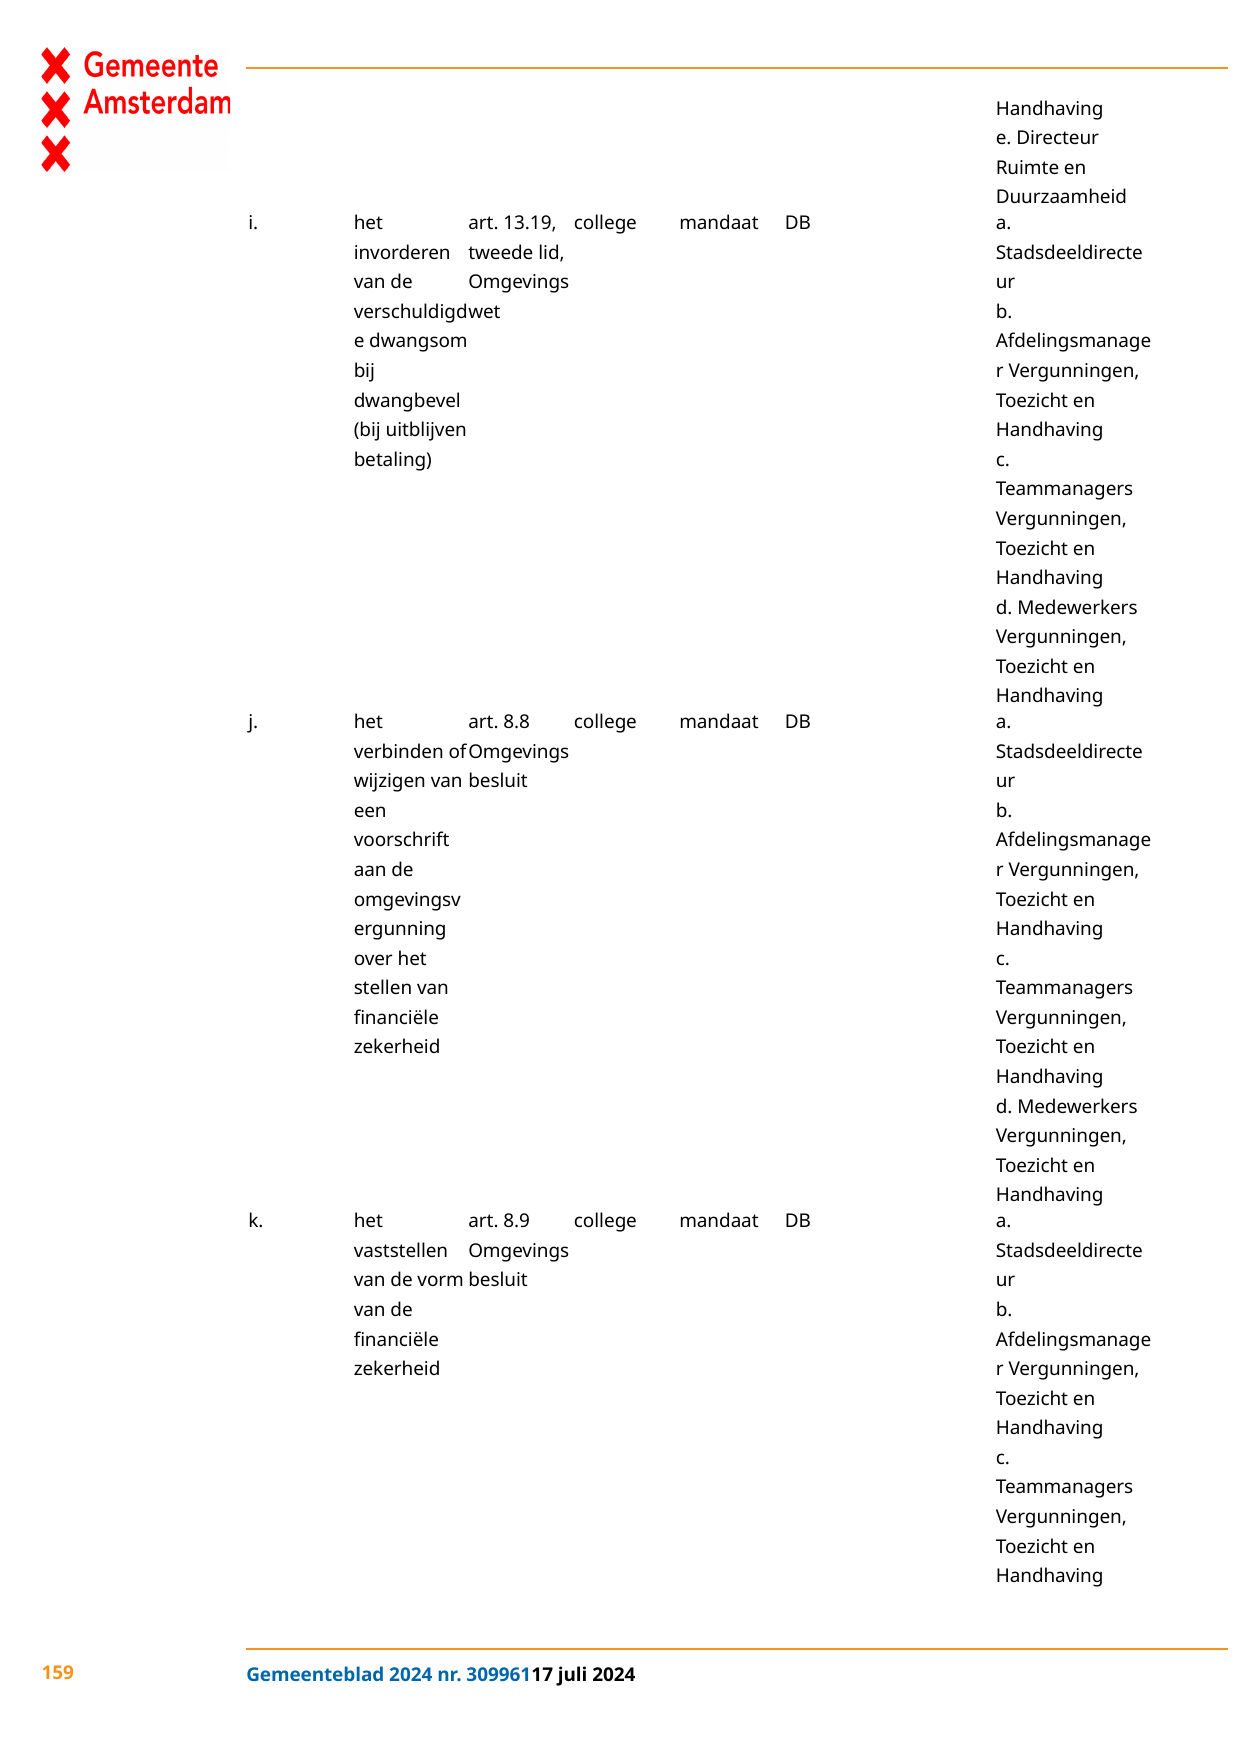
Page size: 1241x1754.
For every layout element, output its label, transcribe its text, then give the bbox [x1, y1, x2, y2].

table_cell het verbinden of wijzigen van een voorschrift aan de omgevingsvergunning over het stellen van financiële zekerheid [354, 708, 468, 1207]
picture [41, 47, 231, 172]
table_cell college [574, 209, 679, 708]
table_cell [890, 209, 996, 708]
table_cell art. 13.19, tweede lid, Omgevingswet [468, 209, 574, 708]
table_cell a. Stadsdeeldirecteur b. Afdelingsmanager Vergunningen, Toezicht en Handhaving c. Teammanagers Vergunningen, Toezicht en Handhaving d. Medewerkers Vergunningen, Toezicht en Handhaving [996, 209, 1152, 708]
table_cell mandaat [679, 209, 784, 708]
table_cell [574, 95, 679, 209]
table_cell [468, 95, 574, 209]
table_cell DB [785, 1208, 890, 1588]
table_cell [248, 95, 353, 209]
table_cell j. [248, 708, 353, 1207]
table_cell art. 8.8 Omgevingsbesluit [468, 708, 574, 1207]
table_cell k. [248, 1208, 353, 1588]
table_cell college [574, 708, 679, 1207]
table_cell [890, 708, 996, 1207]
table_cell [890, 95, 996, 209]
table_cell a. Stadsdeeldirecteur b. Afdelingsmanager Vergunningen, Toezicht en Handhaving c. Teammanagers Vergunningen, Toezicht en Handhaving [996, 1208, 1152, 1588]
table_cell art. 8.9 Omgevingsbesluit [468, 1208, 574, 1588]
table_cell [785, 95, 890, 209]
table_cell [890, 1208, 996, 1588]
table_cell a. Stadsdeeldirecteur b. Afdelingsmanager Vergunningen, Toezicht en Handhaving c. Teammanagers Vergunningen, Toezicht en Handhaving d. Medewerkers Vergunningen, Toezicht en Handhaving [996, 708, 1152, 1207]
table_cell college [574, 1208, 679, 1588]
table_cell mandaat [679, 708, 784, 1207]
table_cell i. [248, 209, 353, 708]
table_cell Handhaving e. Directeur Ruimte en Duurzaamheid [996, 95, 1152, 209]
table_cell [354, 95, 468, 209]
table_cell mandaat [679, 1208, 784, 1588]
table_cell het invorderen van de verschuldigde dwangsom bij dwangbevel (bij uitblijven betaling) [354, 209, 468, 708]
table_cell DB [785, 209, 890, 708]
table_cell het vaststellen van de vorm van de financiële zekerheid [354, 1208, 468, 1588]
table_cell DB [785, 708, 890, 1207]
table_cell [679, 95, 784, 209]
